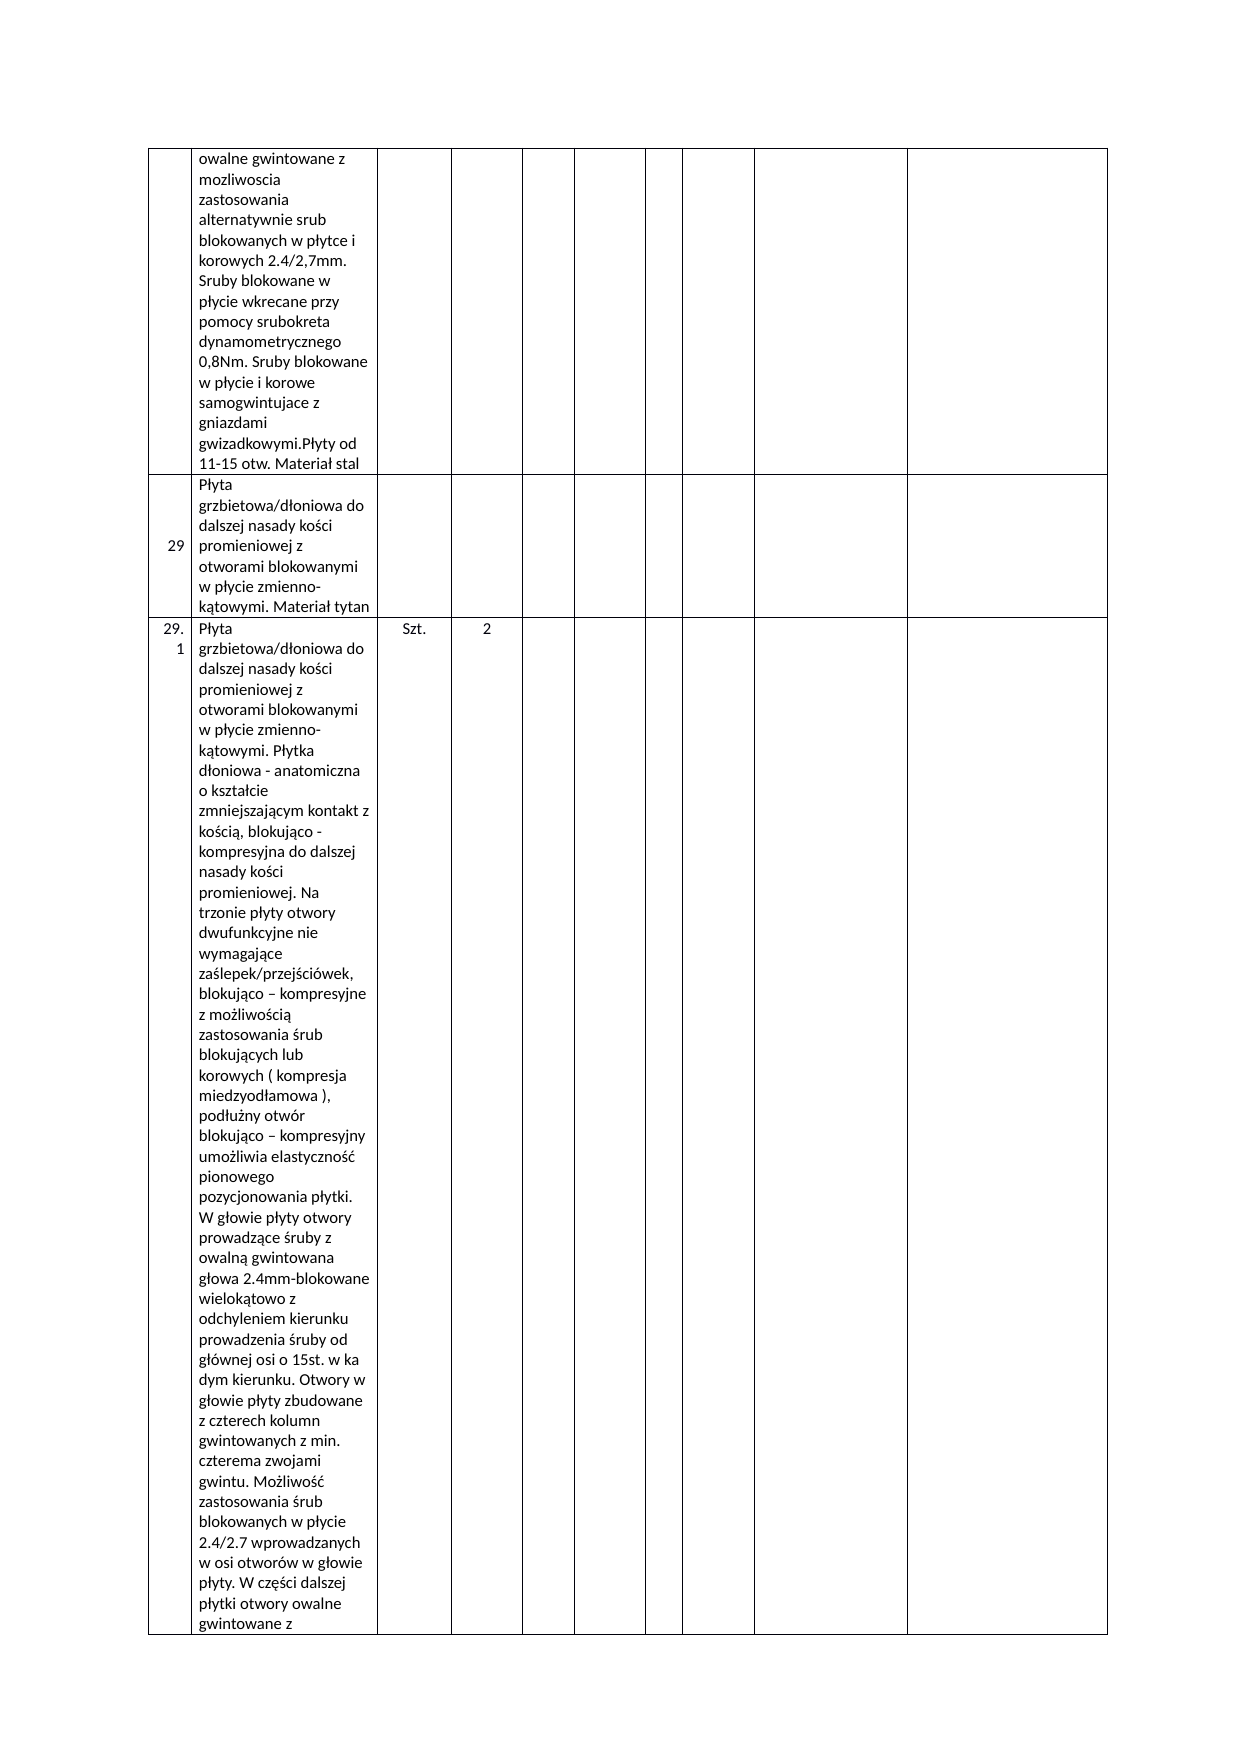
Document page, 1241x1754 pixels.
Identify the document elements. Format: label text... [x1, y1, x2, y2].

table_cell 2 [452, 618, 522, 1633]
table_cell [452, 149, 522, 474]
table_cell 29 [149, 475, 191, 617]
table_cell [575, 618, 645, 1633]
table_cell [755, 149, 907, 474]
table_cell [575, 475, 645, 617]
table_cell [646, 618, 682, 1633]
table_cell owalne gwintowane z mozliwoscia zastosowania alternatywnie srub blokowanych w płytce i korowych 2.4/2,7mm. Sruby blokowane w płycie wkrecane przy pomocy srubokreta dynamometrycznego 0,8Nm. Sruby blokowane w płycie i korowe samogwintujace z gniazdami gwizadkowymi.Płyty od 11-15 otw. Materiał stal [192, 149, 377, 474]
table_cell [683, 475, 754, 617]
table_cell [908, 475, 1107, 617]
table_cell [908, 149, 1107, 474]
table_cell [908, 618, 1107, 1633]
table_cell [755, 475, 907, 617]
table_cell [755, 618, 907, 1633]
table_cell [378, 475, 451, 617]
table_cell [452, 475, 522, 617]
table_cell [646, 475, 682, 617]
table_cell [646, 149, 682, 474]
table_cell Płyta grzbietowa/dłoniowa do dalszej nasady kości promieniowej z otworami blokowanymi w płycie zmienno-kątowymi. Materiał tytan [192, 475, 377, 617]
table_cell [683, 149, 754, 474]
table_cell [683, 618, 754, 1633]
table_cell [378, 149, 451, 474]
table_cell Płyta grzbietowa/dłoniowa do dalszej nasady kości promieniowej z otworami blokowanymi w płycie zmienno-kątowymi. Płytka dłoniowa - anatomiczna o kształcie zmniejszającym kontakt z kością, blokująco - kompresyjna do dalszej nasady kości promieniowej. Na trzonie płyty otwory dwufunkcyjne nie wymagające zaślepek/przejściówek, blokująco – kompresyjne z możliwością zastosowania śrub blokujących lub korowych ( kompresja miedzyodłamowa ), podłużny otwór blokująco – kompresyjny umożliwia elastyczność pionowego pozycjonowania płytki. W głowie płyty otwory prowadzące śruby z owalną gwintowana głowa 2.4mm-blokowane wielokątowo z odchyleniem kierunku prowadzenia śruby od głównej osi o 15st. w ka dym kierunku. Otwory w głowie płyty zbudowane z czterech kolumn gwintowanych z min. czterema zwojami gwintu. Możliwość zastosowania śrub blokowanych w płycie 2.4/2.7 wprowadzanych w osi otworów w głowie płyty. W części dalszej płytki otwory owalne gwintowane z [192, 618, 377, 1633]
table_cell [575, 149, 645, 474]
table_cell Szt. [378, 618, 451, 1633]
table_cell [523, 475, 574, 617]
table_cell [523, 149, 574, 474]
table_cell [523, 618, 574, 1633]
table_cell [149, 149, 191, 474]
table_cell 29.1 [149, 618, 191, 1633]
